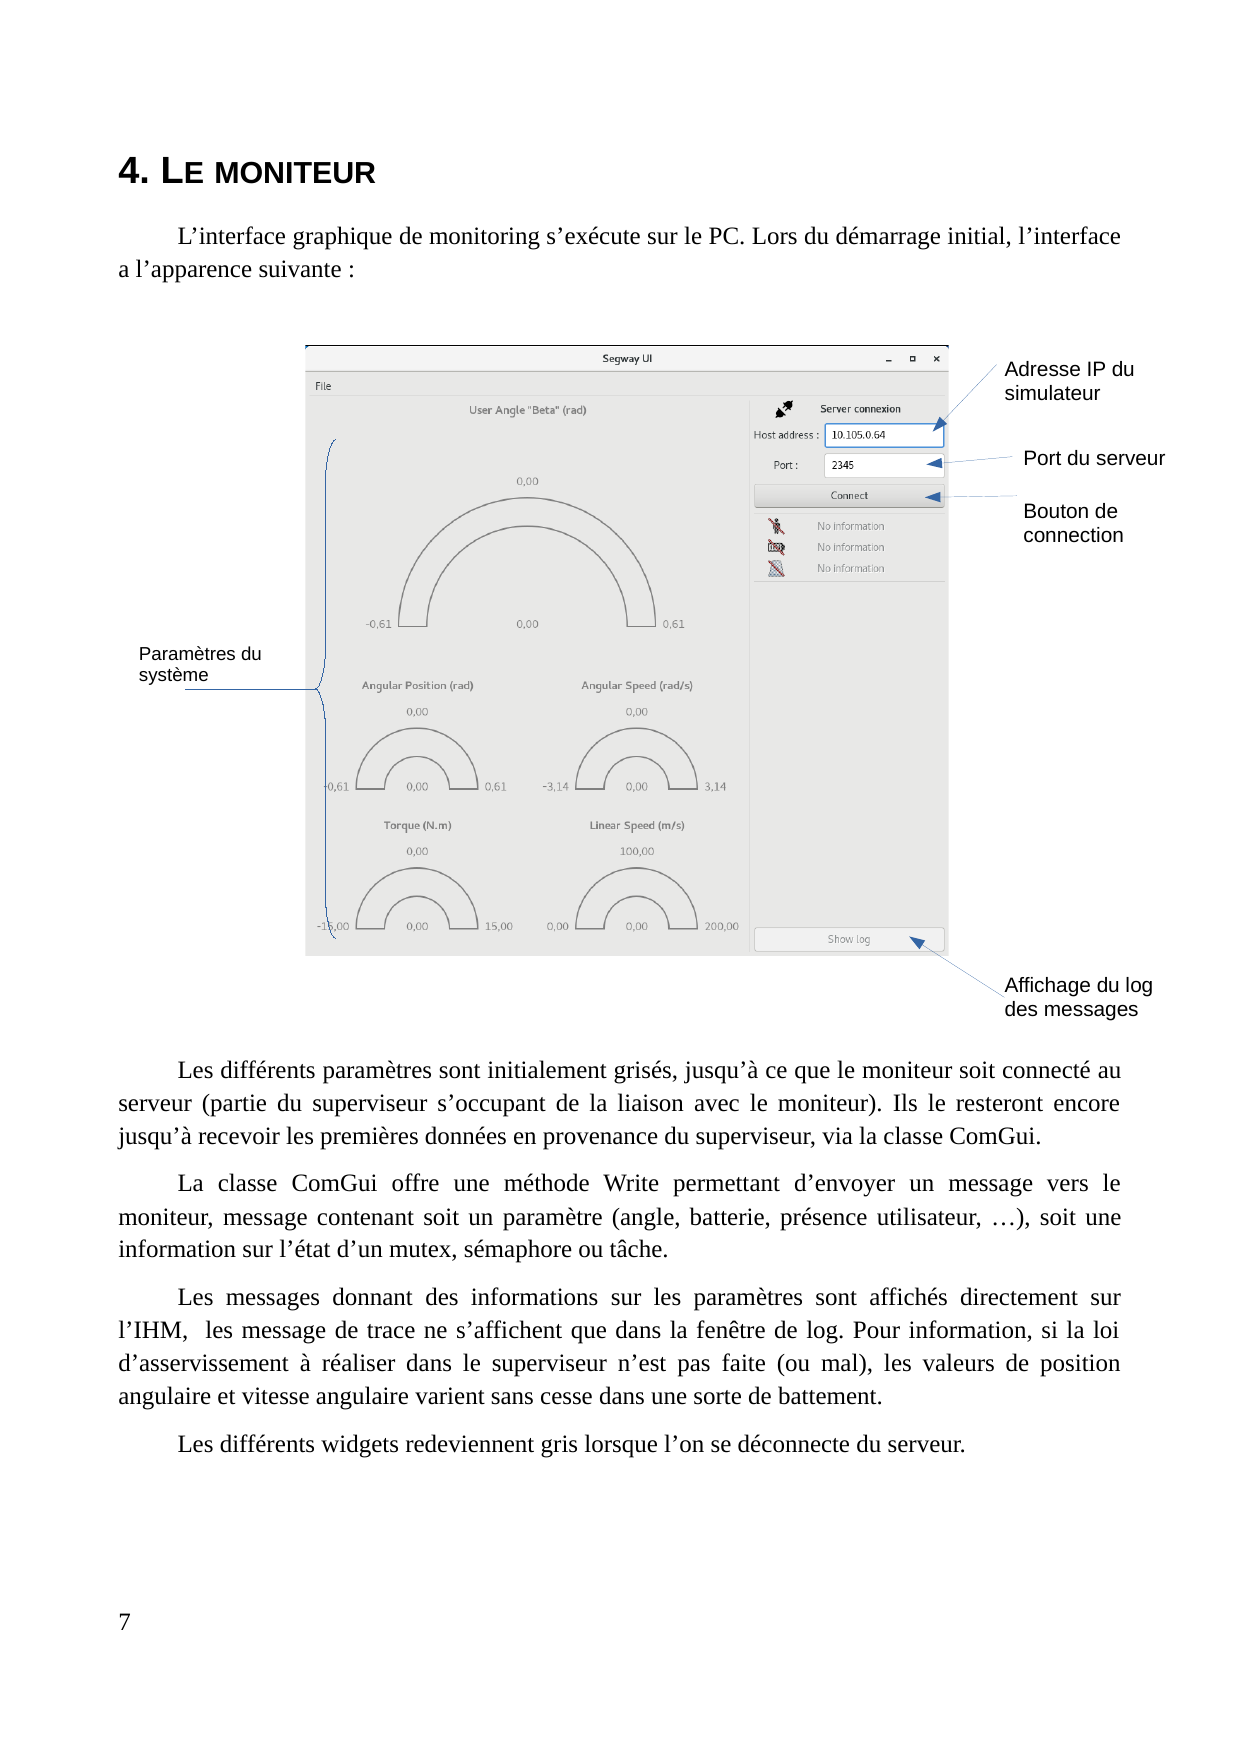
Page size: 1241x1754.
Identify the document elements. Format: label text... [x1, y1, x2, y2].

picture [305, 345, 949, 956]
text Les différents paramètres sont initialement grisés, jusqu’à ce que le moniteur soit connecté au serveur (partie du superviseur s’occupant de la liaison avec le moniteur). Ils le resteront encore jusqu’à recevoir les premières données en provenance du superviseur, via la classe ComGui. [118, 956, 1122, 1150]
text Les messages donnant des informations sur les paramètres sont affichés directement sur l’IHM, les message de trace ne s’affichent que dans la fenêtre de log. Pour information, si la loi d’asservissement à réaliser dans le superviseur n’est pas faite (ou mal), les valeurs de position angulaire et vitesse angulaire varient sans cesse dans une sorte de battement. [118, 1282, 1122, 1410]
subtitle Le moniteur [118, 148, 1122, 191]
text La classe ComGui offre une méthode Write permettant d’envoyer un message vers le moniteur, message contenant soit un paramètre (angle, batterie, présence utilisateur, …), soit une information sur l’état d’un mutex, sémaphore ou tâche. [118, 1168, 1122, 1263]
text Les différents widgets redeviennent gris lorsque l’on se déconnecte du serveur. [118, 1429, 1122, 1458]
text L’interface graphique de monitoring s’exécute sur le PC. Lors du démarrage initial, l’interface a l’apparence suivante : [118, 221, 1122, 282]
